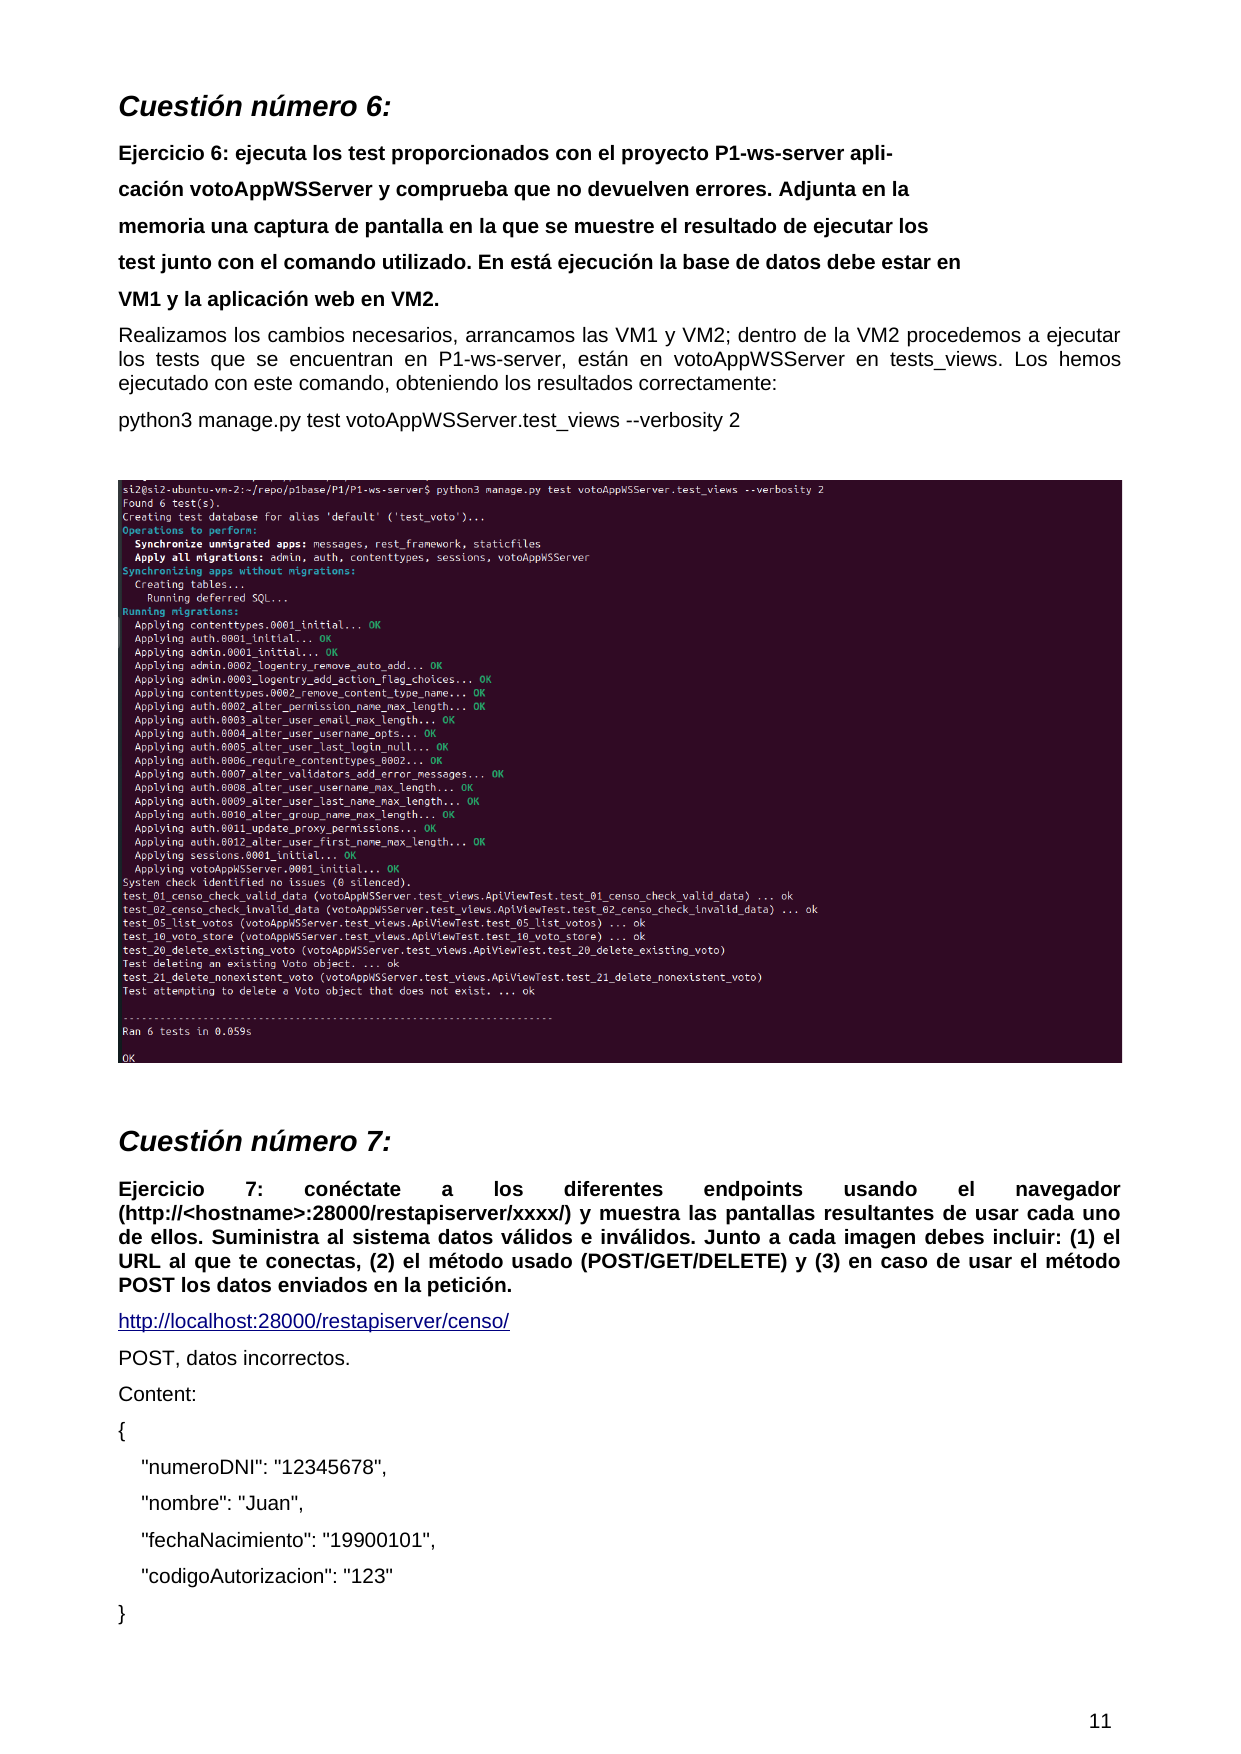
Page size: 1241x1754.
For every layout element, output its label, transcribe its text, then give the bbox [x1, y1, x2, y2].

subtitle http://localhost:28000/restapiserver/censo/ [118, 1309, 1122, 1333]
subtitle { [118, 1418, 1122, 1442]
subtitle "numeroDNI": "12345678", [118, 1455, 1122, 1479]
subtitle Cuestión número 6: [118, 88, 1122, 122]
subtitle Ejercicio 7: conéctate a los diferentes endpoints usando el navegador (http://<hostname>:28000/restapiserver/xxxx/) y muestra las pantallas resultantes de usar cada uno de ellos. Suministra al sistema datos válidos e inválidos. Junto a cada imagen debes incluir: (1) el URL al que te conectas, (2) el método usado (POST/GET/DELETE) y (3) en caso de usar el método POST los datos enviados en la petición. [118, 1177, 1122, 1296]
text Ejercicio 6: ejecuta los test proporcionados con el proyecto P1-ws-server apli- [118, 141, 1122, 165]
subtitle Content: [118, 1382, 1122, 1406]
text VM1 y la aplicación web en VM2. [118, 287, 1122, 311]
subtitle "fechaNacimiento": "19900101", [118, 1528, 1122, 1552]
text python3 manage.py test votoAppWSServer.test_views --verbosity 2 [118, 407, 1122, 431]
subtitle } [118, 1601, 1122, 1624]
subtitle "nombre": "Juan", [118, 1491, 1122, 1515]
subtitle "codigoAutorizacion": "123" [118, 1564, 1122, 1588]
text memoria una captura de pantalla en la que se muestre el resultado de ejecutar los [118, 214, 1122, 238]
text Realizamos los cambios necesarios, arrancamos las VM1 y VM2; dentro de la VM2 procedemos a ejecutar los tests que se encuentran en P1-ws-server, están en votoAppWSServer en tests_views. Los hemos ejecutado con este comando, obteniendo los resultados correctamente: [118, 323, 1122, 395]
text test junto con el comando utilizado. En está ejecución la base de datos debe estar en [118, 250, 1122, 274]
subtitle POST, datos incorrectos. [118, 1345, 1122, 1369]
text cación votoAppWSServer y comprueba que no devuelven errores. Adjunta en la [118, 177, 1122, 201]
subtitle Cuestión número 7: [118, 1124, 1122, 1158]
picture [118, 480, 1123, 1063]
